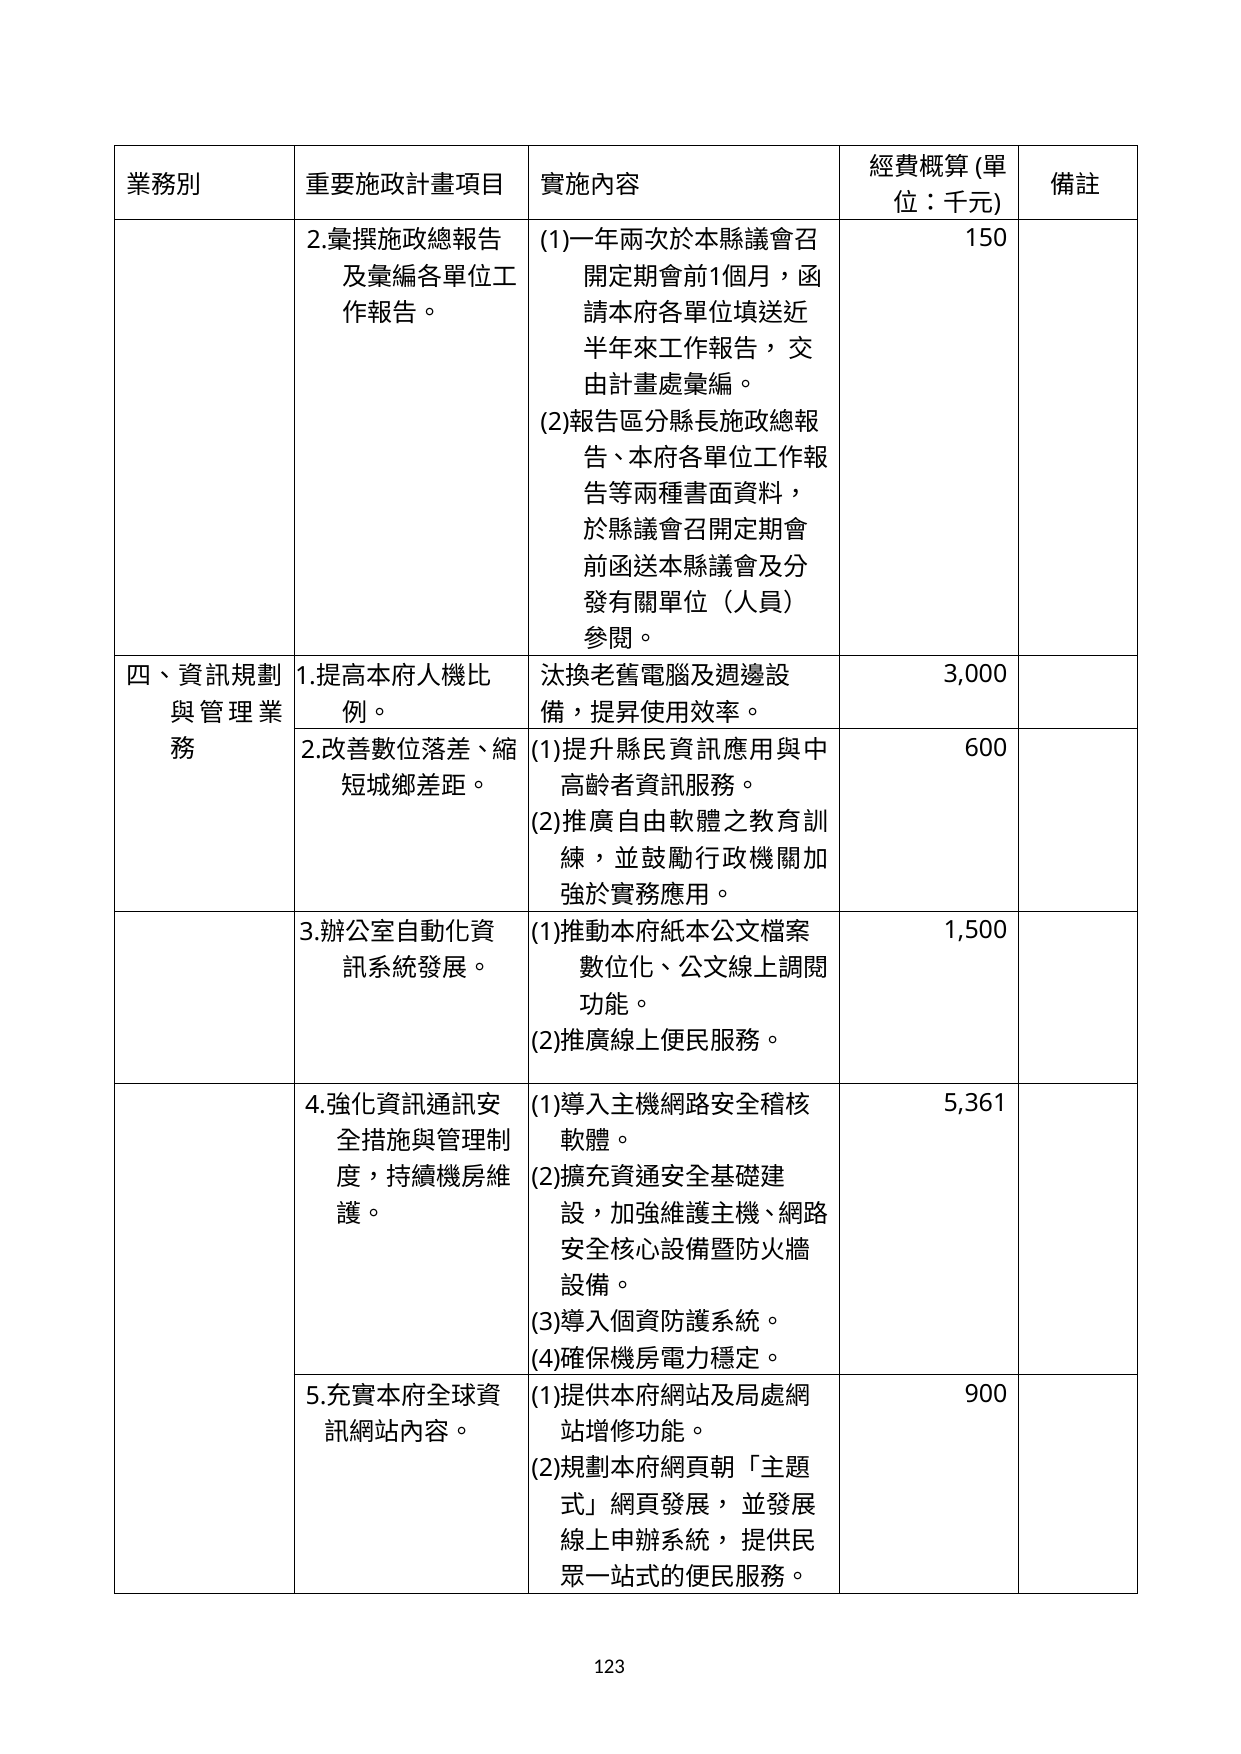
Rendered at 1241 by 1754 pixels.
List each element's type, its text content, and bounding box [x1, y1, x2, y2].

table_header 業務別 [115, 146, 294, 219]
table_cell 1.提高本府人機比例。 [295, 656, 528, 728]
table_cell [115, 1084, 294, 1593]
table_header 經費概算 (單位：千元) [840, 146, 1018, 219]
table_cell 2.彙撰施政總報告及彙編各單位工作報告。 [295, 220, 528, 655]
table_cell 2.改善數位落差、縮短城鄉差距。 [295, 729, 528, 911]
table_cell [1019, 729, 1137, 911]
table_cell 150 [840, 220, 1018, 655]
table_cell 5.充實本府全球資訊網站內容。 [295, 1375, 528, 1593]
table_cell 900 [840, 1375, 1018, 1593]
table_cell 汰換老舊電腦及週邊設備，提昇使用效率。 [529, 656, 839, 728]
table_cell [1019, 220, 1137, 655]
table_cell 600 [840, 729, 1018, 911]
table_cell 1,500 [840, 912, 1018, 1083]
table_cell 四、資訊規劃與管理業務 [115, 656, 294, 911]
table_cell [1019, 912, 1137, 1083]
table_cell (1)提供本府網站及局處網站增修功能。 (2)規劃本府網頁朝「主題式」網頁發展， 並發展線上申辦系統， 提供民眾一站式的便民服務。 [529, 1375, 839, 1593]
table_cell (1)提升縣民資訊應用與中高齡者資訊服務。 (2)推廣自由軟體之教育訓練，並鼓勵行政機關加強於實務應用。 [529, 729, 839, 911]
table_cell (1)導入主機網路安全稽核軟體。 (2)擴充資通安全基礎建設，加強維護主機、網路安全核心設備暨防火牆設備。 (3)導入個資防護系統。 (4)確保機房電力穩定。 [529, 1084, 839, 1374]
table_cell [1019, 1084, 1137, 1374]
table_cell [1019, 656, 1137, 728]
table_cell 3,000 [840, 656, 1018, 728]
table_cell (1)一年兩次於本縣議會召開定期會前1個月，函請本府各單位填送近半年來工作報告， 交由計畫處彙編。 (2)報告區分縣長施政總報告、本府各單位工作報告等兩種書面資料， 於縣議會召開定期會前函送本縣議會及分發有關單位（人員）參閱。 [529, 220, 839, 655]
table_cell [115, 912, 294, 1083]
table_header 實施內容 [529, 146, 839, 219]
table_header 備註 [1019, 146, 1137, 219]
table_cell 3.辦公室自動化資訊系統發展。 [295, 912, 528, 1083]
table_cell 4.強化資訊通訊安全措施與管理制度，持續機房維護。 [295, 1084, 528, 1374]
table_header 重要施政計畫項目 [295, 146, 528, 219]
table_cell [1019, 1375, 1137, 1593]
table_cell [115, 220, 294, 655]
table_cell 5,361 [840, 1084, 1018, 1374]
table_cell (1)推動本府紙本公文檔案數位化、公文線上調閱功能。 (2)推廣線上便民服務。 [529, 912, 839, 1083]
